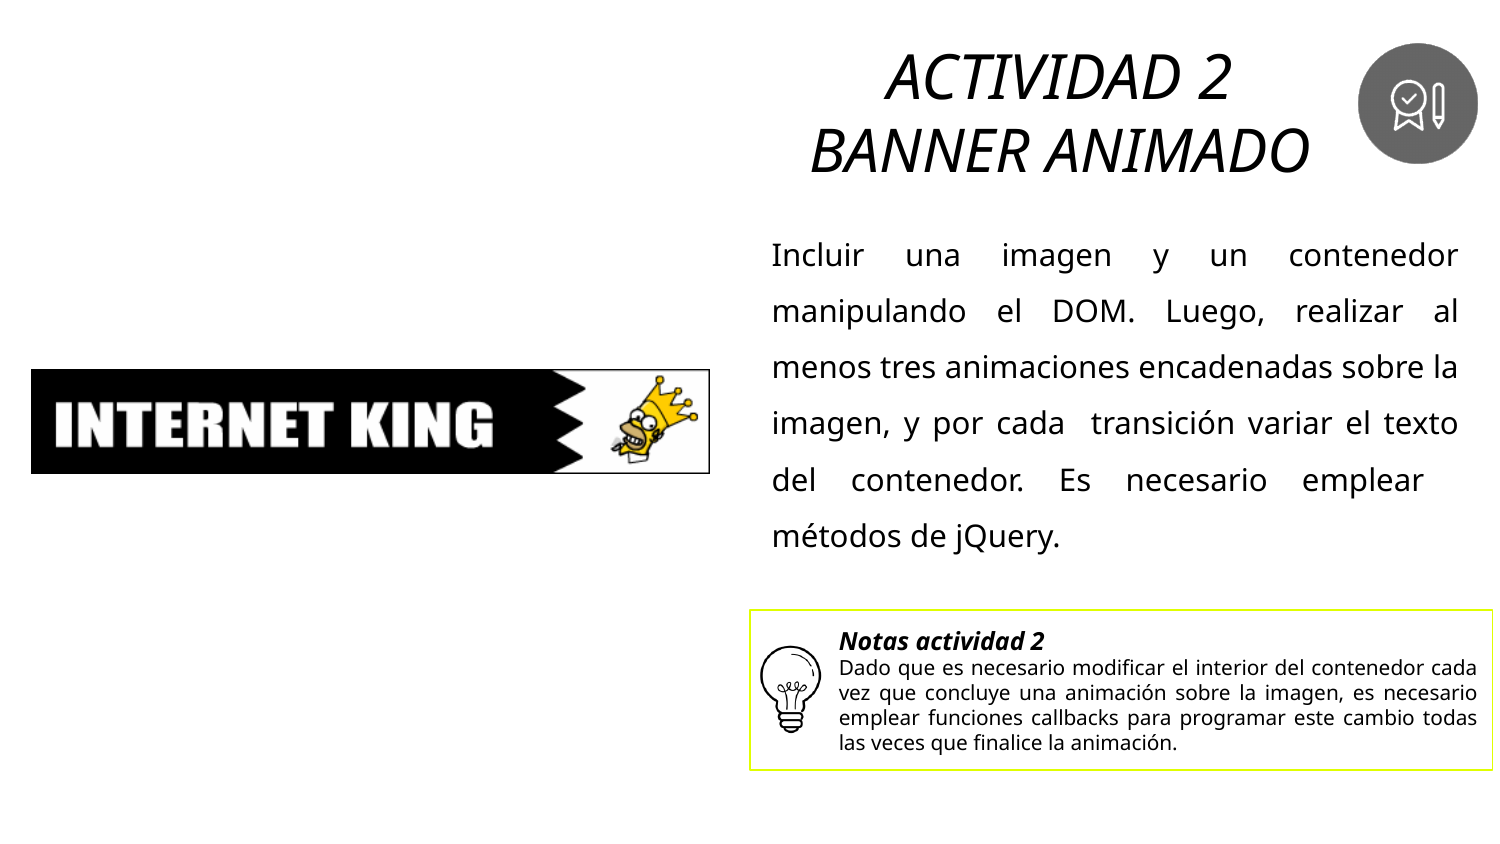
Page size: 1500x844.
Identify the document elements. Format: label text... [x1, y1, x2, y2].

picture [1358, 43, 1478, 164]
text_box ACTIVIDAD 2 BANNER ANIMADO [749, 22, 1371, 185]
text_box Incluir una imagen y un contenedor manipulando el DOM. Luego, realizar al menos tres animaciones encadenadas sobre la imagen, y por cada transición variar el texto del contenedor. Es necesario emplear métodos de jQuery. [756, 201, 1475, 557]
picture [755, 641, 823, 734]
picture [31, 369, 710, 474]
text_box Notas actividad 2 Dado que es necesario modificar el interior del contenedor cada vez que concluye una animación sobre la imagen, es necesario emplear funciones callbacks para programar este cambio todas las veces que finalice la animación. [750, 610, 1493, 770]
